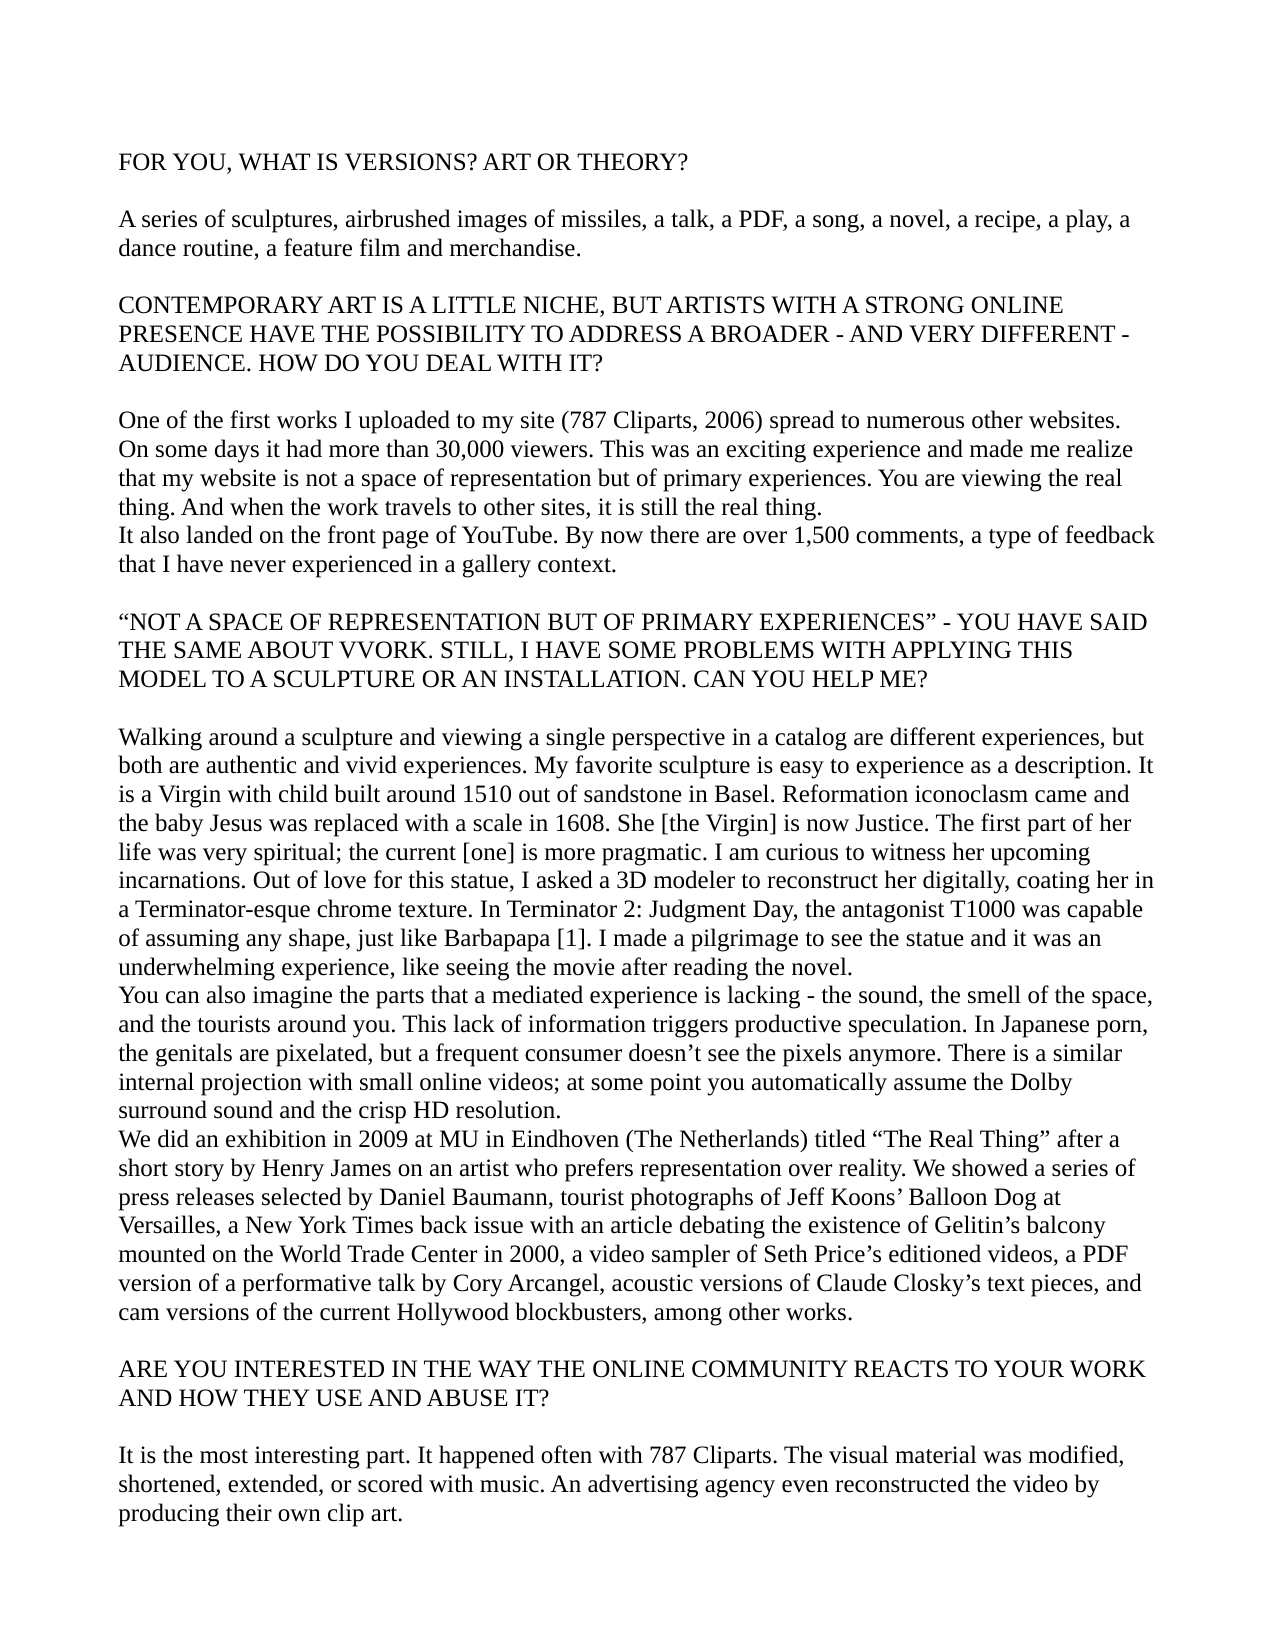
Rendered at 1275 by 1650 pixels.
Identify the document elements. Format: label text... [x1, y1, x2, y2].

text One of the first works I uploaded to my site (787 Cliparts, 2006) spread to numerous other websites. On some days it had more than 30,000 viewers. This was an exciting experience and made me realize that my website is not a space of representation but of primary experiences. You are viewing the real thing. And when the work travels to other sites, it is still the real thing. [118, 406, 1157, 521]
text You can also imagine the parts that a mediated experience is lacking - the sound, the smell of the space, and the tourists around you. This lack of information triggers productive speculation. In Japanese porn, the genitals are pixelated, but a frequent consumer doesn’t see the pixels anymore. There is a similar internal projection with small online videos; at some point you automatically assume the Dolby surround sound and the crisp HD resolution. [118, 981, 1157, 1124]
text CONTEMPORARY ART IS A LITTLE NICHE, BUT ARTISTS WITH A STRONG ONLINE PRESENCE HAVE THE POSSIBILITY TO ADDRESS A BROADER - AND VERY DIFFERENT - AUDIENCE. HOW DO YOU DEAL WITH IT? [118, 291, 1157, 377]
text A series of sculptures, airbrushed images of missiles, a talk, a PDF, a song, a novel, a recipe, a play, a dance routine, a feature film and merchandise. [118, 204, 1157, 262]
text We did an exhibition in 2009 at MU in Eindhoven (The Netherlands) titled “The Real Thing” after a short story by Henry James on an artist who prefers representation over reality. We showed a series of press releases selected by Daniel Baumann, tourist photographs of Jeff Koons’ Balloon Dog at Versailles, a New York Times back issue with an article debating the existence of Gelitin’s balcony mounted on the World Trade Center in 2000, a video sampler of Seth Price’s editioned videos, a PDF version of a performative talk by Cory Arcangel, acoustic versions of Claude Closky’s text pieces, and cam versions of the current Hollywood blockbusters, among other works. [118, 1124, 1157, 1326]
text FOR YOU, WHAT IS VERSIONS? ART OR THEORY? [118, 147, 1157, 176]
text “NOT A SPACE OF REPRESENTATION BUT OF PRIMARY EXPERIENCES” - YOU HAVE SAID THE SAME ABOUT VVORK. STILL, I HAVE SOME PROBLEMS WITH APPLYING THIS MODEL TO A SCULPTURE OR AN INSTALLATION. CAN YOU HELP ME? [118, 607, 1157, 693]
text It also landed on the front page of YouTube. By now there are over 1,500 comments, a type of feedback that I have never experienced in a gallery context. [118, 521, 1157, 578]
text It is the most interesting part. It happened often with 787 Cliparts. The visual material was modified, shortened, extended, or scored with music. An advertising agency even reconstructed the video by producing their own clip art. [118, 1441, 1157, 1527]
text Walking around a sculpture and viewing a single perspective in a catalog are different experiences, but both are authentic and vivid experiences. My favorite sculpture is easy to experience as a description. It is a Virgin with child built around 1510 out of sandstone in Basel. Reformation iconoclasm came and the baby Jesus was replaced with a scale in 1608. She [the Virgin] is now Justice. The first part of her life was very spiritual; the current [one] is more pragmatic. I am curious to witness her upcoming incarnations. Out of love for this statue, I asked a 3D modeler to reconstruct her digitally, coating her in a Terminator-esque chrome texture. In Terminator 2: Judgment Day, the antagonist T1000 was capable of assuming any shape, just like Barbapapa [1]. I made a pilgrimage to see the statue and it was an underwhelming experience, like seeing the movie after reading the novel. [118, 722, 1157, 981]
text ARE YOU INTERESTED IN THE WAY THE ONLINE COMMUNITY REACTS TO YOUR WORK AND HOW THEY USE AND ABUSE IT? [118, 1354, 1157, 1412]
